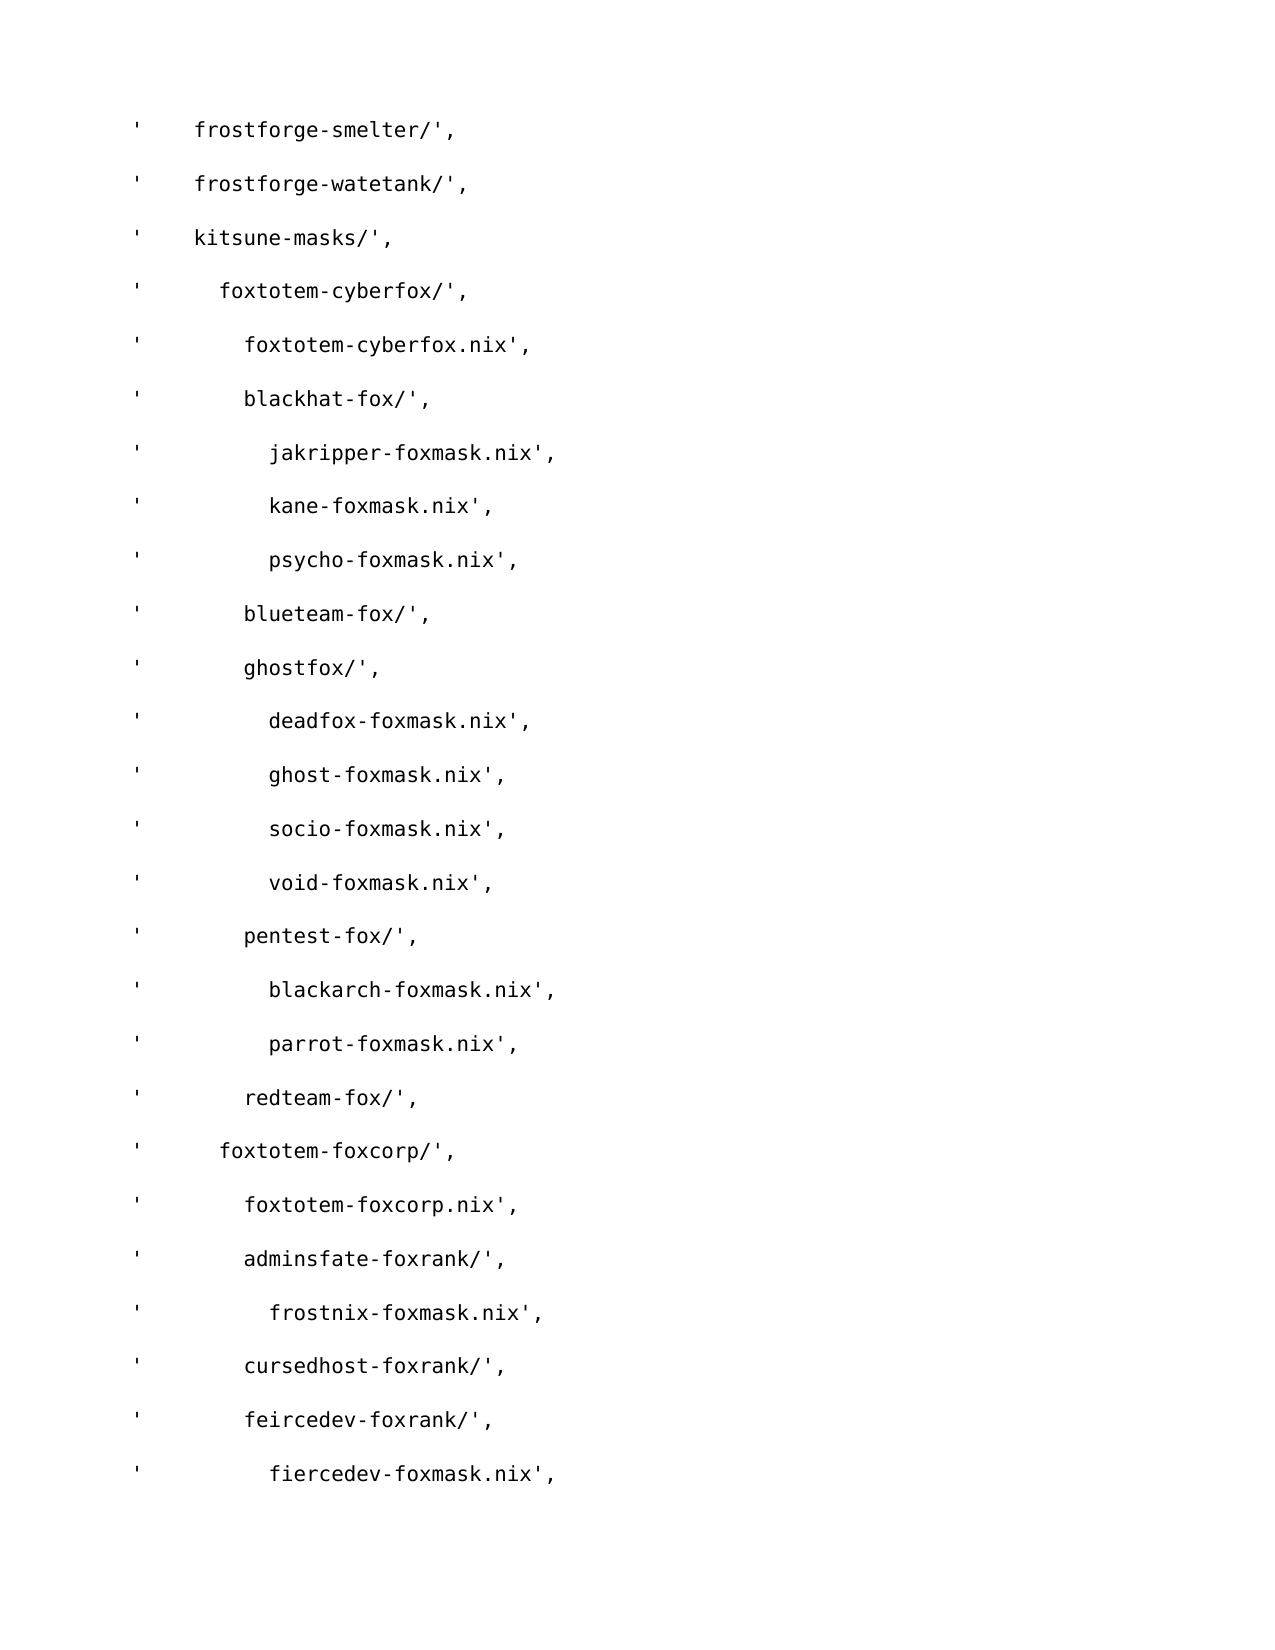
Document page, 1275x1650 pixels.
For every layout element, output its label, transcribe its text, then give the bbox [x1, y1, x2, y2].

text ' foxtotem-foxcorp.nix', [118, 1193, 1157, 1217]
text ' void-foxmask.nix', [118, 871, 1157, 895]
text ' psycho-foxmask.nix', [118, 548, 1157, 572]
text ' frostnix-foxmask.nix', [118, 1301, 1157, 1325]
text ' ghost-foxmask.nix', [118, 763, 1157, 787]
text ' ghostfox/', [118, 656, 1157, 680]
text ' kitsune-masks/', [118, 226, 1157, 250]
text ' kane-foxmask.nix', [118, 494, 1157, 519]
text ' fiercedev-foxmask.nix', [118, 1462, 1157, 1486]
text ' foxtotem-cyberfox/', [118, 279, 1157, 304]
text ' adminsfate-foxrank/', [118, 1247, 1157, 1271]
text ' deadfox-foxmask.nix', [118, 709, 1157, 734]
text ' blackarch-foxmask.nix', [118, 978, 1157, 1002]
text ' blueteam-fox/', [118, 602, 1157, 626]
text ' feircedev-foxrank/', [118, 1408, 1157, 1432]
text ' foxtotem-foxcorp/', [118, 1139, 1157, 1164]
text ' foxtotem-cyberfox.nix', [118, 333, 1157, 357]
text ' blackhat-fox/', [118, 387, 1157, 411]
text ' socio-foxmask.nix', [118, 817, 1157, 841]
text ' jakripper-foxmask.nix', [118, 441, 1157, 465]
text ' frostforge-smelter/', [118, 118, 1157, 142]
text ' redteam-fox/', [118, 1086, 1157, 1110]
text ' pentest-fox/', [118, 924, 1157, 949]
text ' frostforge-watetank/', [118, 172, 1157, 196]
text ' parrot-foxmask.nix', [118, 1032, 1157, 1056]
text ' cursedhost-foxrank/', [118, 1354, 1157, 1379]
